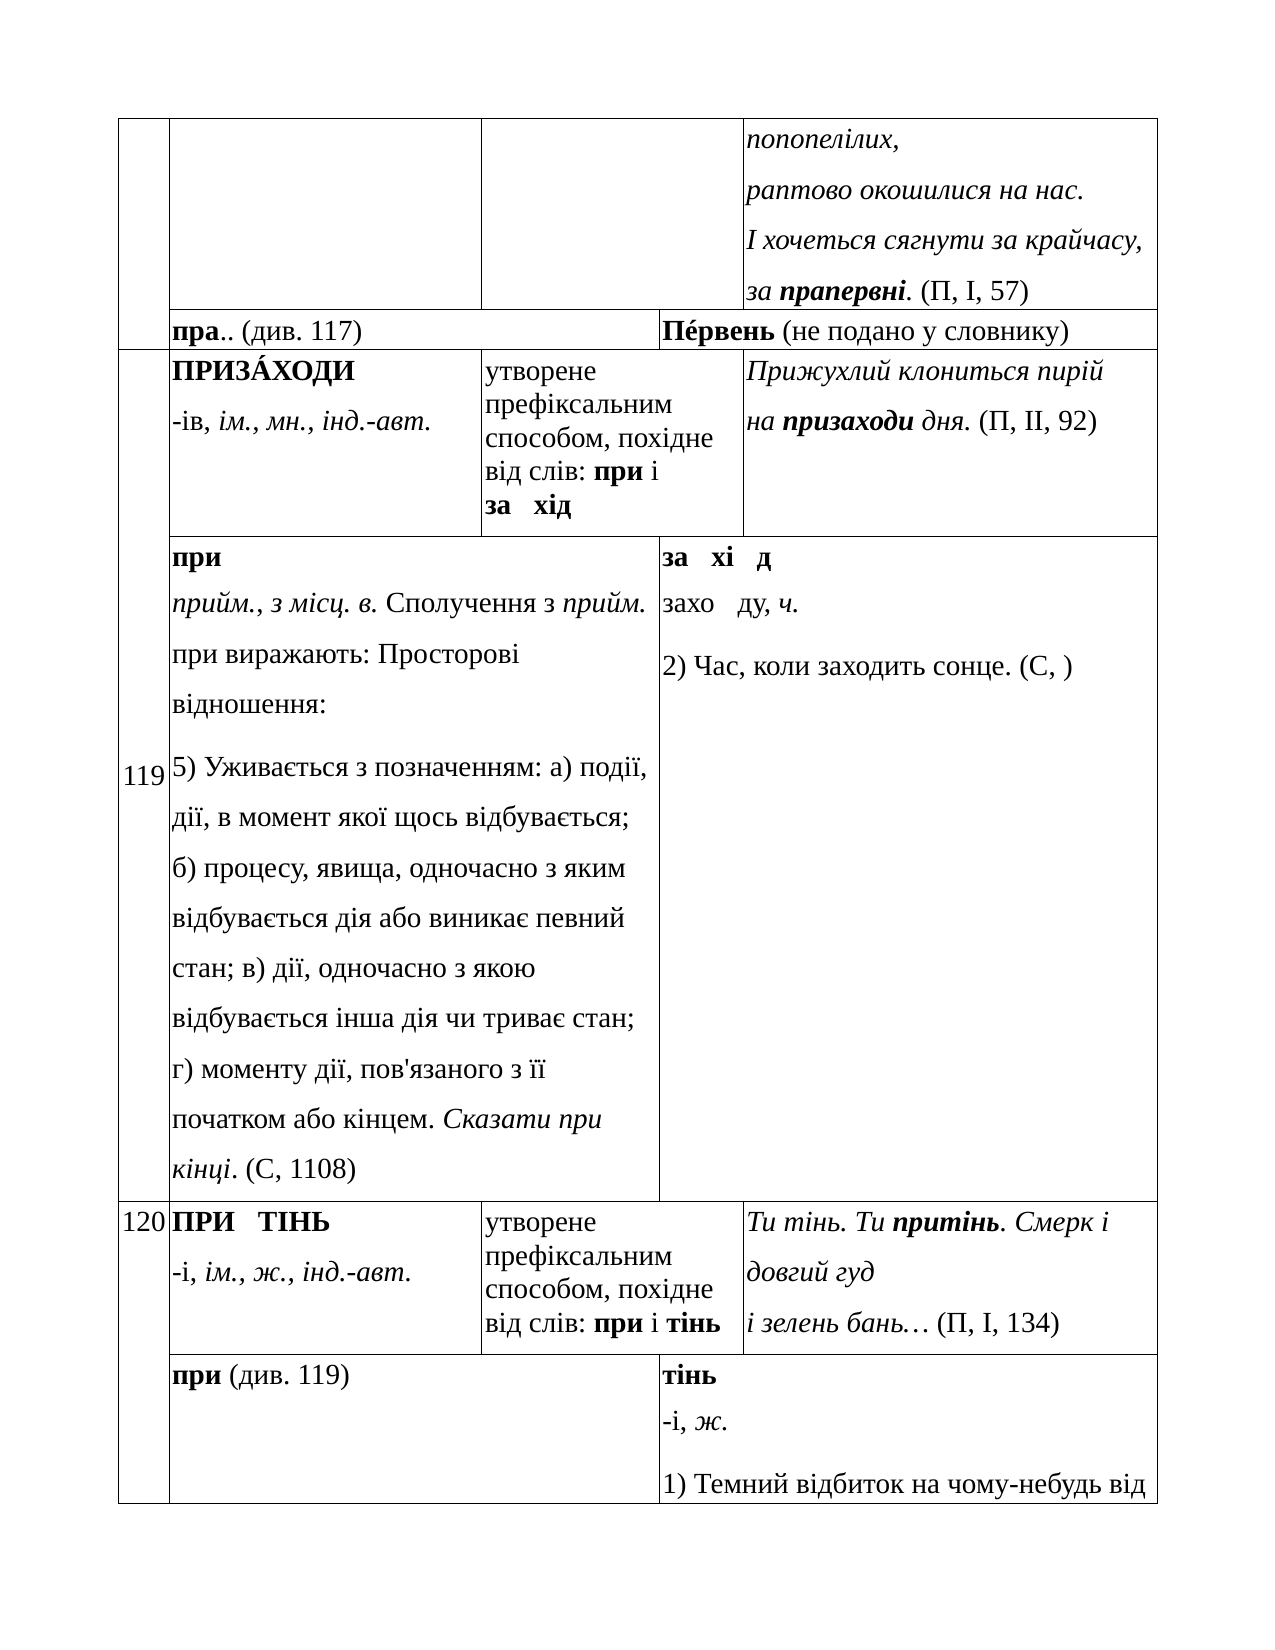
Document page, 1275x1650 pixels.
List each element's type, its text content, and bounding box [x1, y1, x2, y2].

table_cell [170, 119, 481, 309]
table_cell 119 [119, 350, 169, 1201]
table_cell захід заходу, ч. 2) Час, коли заходить сонце. (С, ) [660, 537, 1157, 1201]
table_cell утворене префіксальним способом, похідне від слів: при і захід [482, 350, 743, 536]
table_cell при (див. 119) [170, 1355, 659, 1503]
table_cell [482, 119, 743, 309]
table_cell пра.. (див. 117) [170, 310, 659, 349]
table_cell 120 [119, 1202, 169, 1503]
table_cell Притінь -і, ім., ж., інд.-авт. [170, 1202, 481, 1354]
table_cell Ти тінь. Ти притінь. Смерк і довгий гуд і зелень бань… (П, І, 134) [744, 1202, 1157, 1354]
table_cell Пéрвень (не подано у словнику) [660, 310, 1157, 349]
table_cell утворене префіксальним способом, похідне від слів: при і тінь [482, 1202, 743, 1354]
table_cell тінь -і, ж. 1) Темний відбиток на чому-небудь від [660, 1355, 1157, 1503]
table_cell попопелілих, раптово окошилися на нас. І хочеться сягнути за крайчасу, за прапервні. (П, І, 57) [744, 119, 1157, 309]
table_cell Призáходи -ів, ім., мн., інд.-авт. [170, 350, 481, 536]
table_cell при прийм., з місц. в. Сполучення з прийм. при виражають: Просторові відношення: 5) Уживається з позначенням: а) події, дії, в момент якої щось відбувається; б) процесу, явища, одночасно з яким відбувається дія або виникає певний стан; в) дії, одночасно з якою відбувається інша дія чи триває стан; г) моменту дії, пов'язаного з її початком або кінцем. Сказати при кінці. (С, 1108) [170, 537, 659, 1201]
table_cell Прижухлий клониться пирій на призаходи дня. (П, ІІ, 92) [744, 350, 1157, 536]
table_cell [119, 119, 169, 349]
